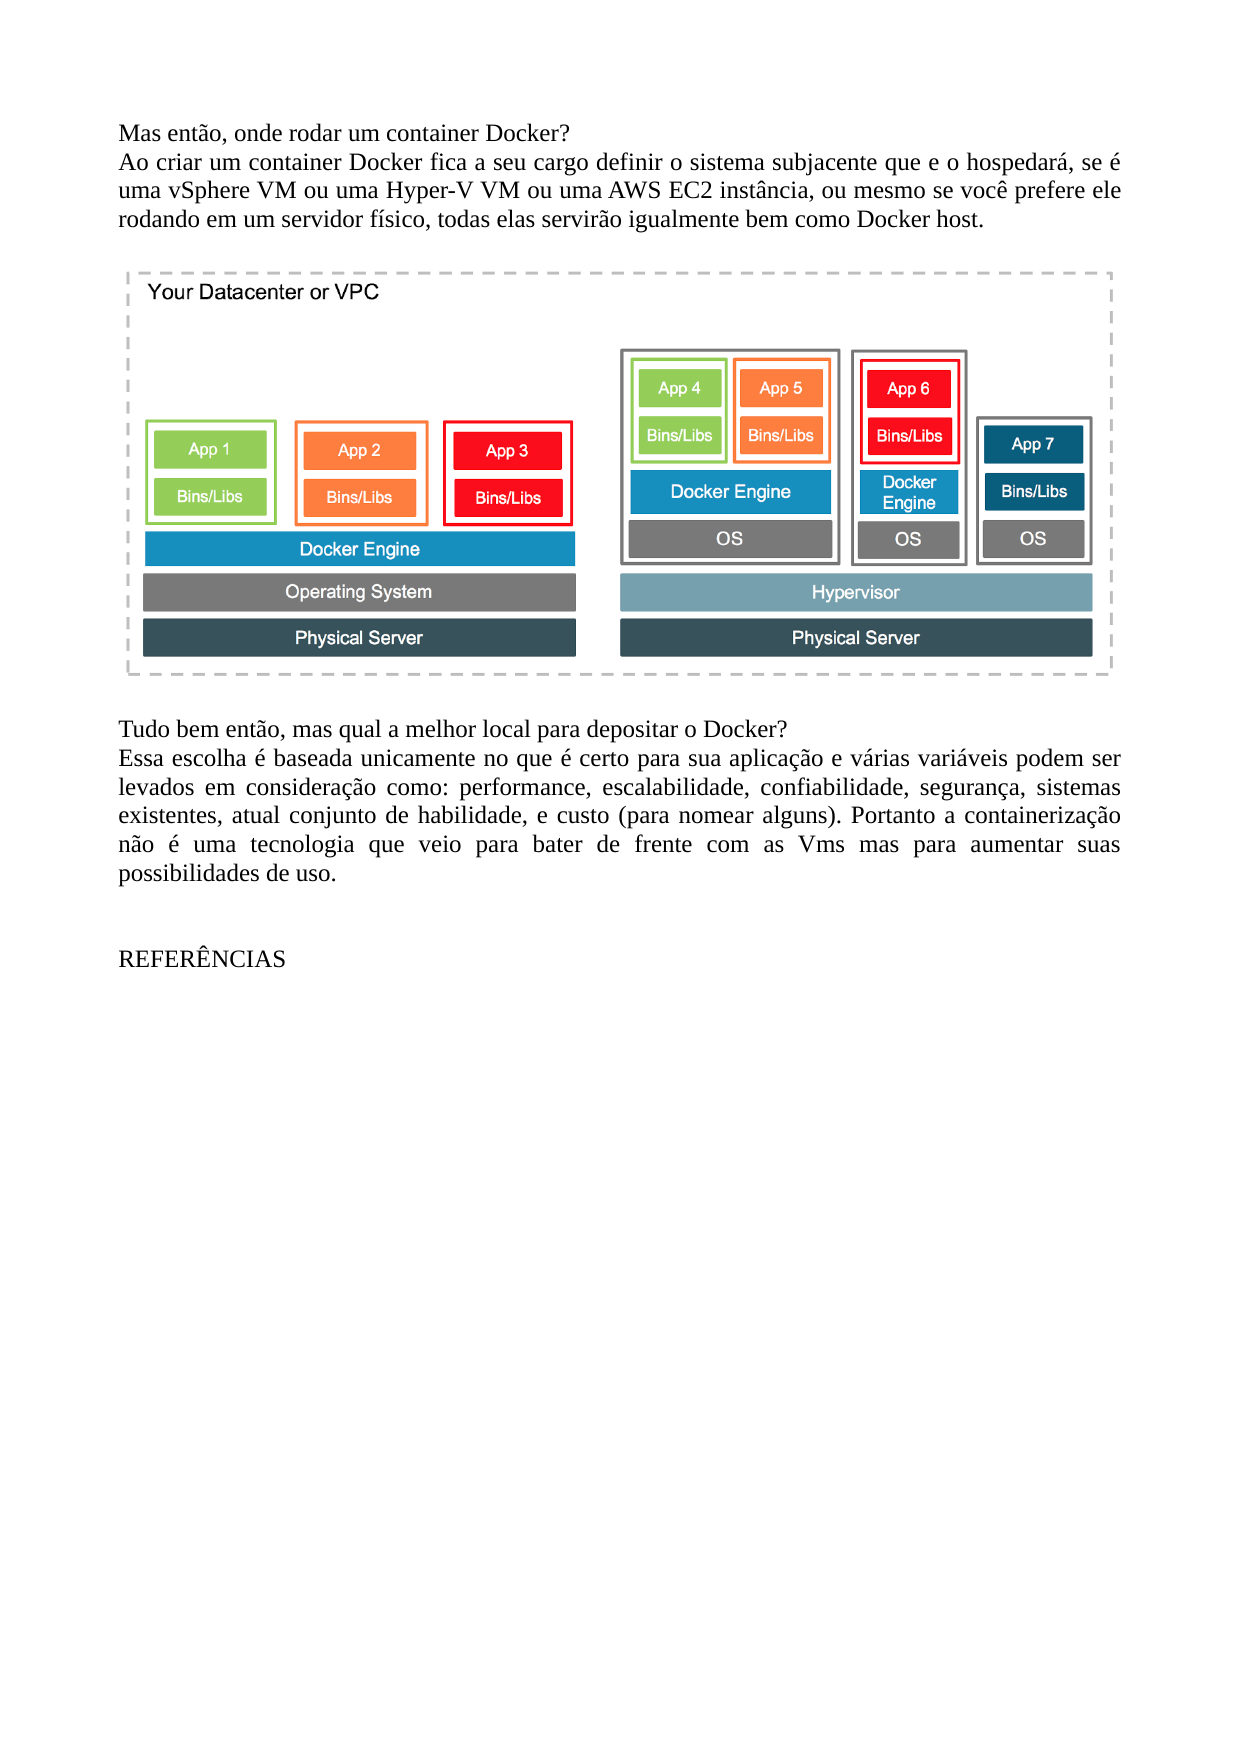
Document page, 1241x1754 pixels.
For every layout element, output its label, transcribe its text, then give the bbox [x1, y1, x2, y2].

text Ao criar um container Docker fica a seu cargo definir o sistema subjacente que e o hospedará, se é uma vSphere VM ou uma Hyper-V VM ou uma AWS EC2 instância, ou mesmo se você prefere ele rodando em um servidor físico, todas elas servirão igualmente bem como Docker host. [118, 147, 1122, 233]
text Mas então, onde rodar um container Docker? [118, 118, 1122, 147]
text REFERÊNCIAS [118, 944, 1122, 973]
picture [118, 261, 1123, 686]
text Tudo bem então, mas qual a melhor local para depositar o Docker? [118, 714, 1122, 743]
text Essa escolha é baseada unicamente no que é certo para sua aplicação e várias variáveis podem ser levados em consideração como: performance, escalabilidade, confiabilidade, segurança, sistemas existentes, atual conjunto de habilidade, e custo (para nomear alguns). Portanto a containerização não é uma tecnologia que veio para bater de frente com as Vms mas para aumentar suas possibilidades de uso. [118, 743, 1122, 887]
